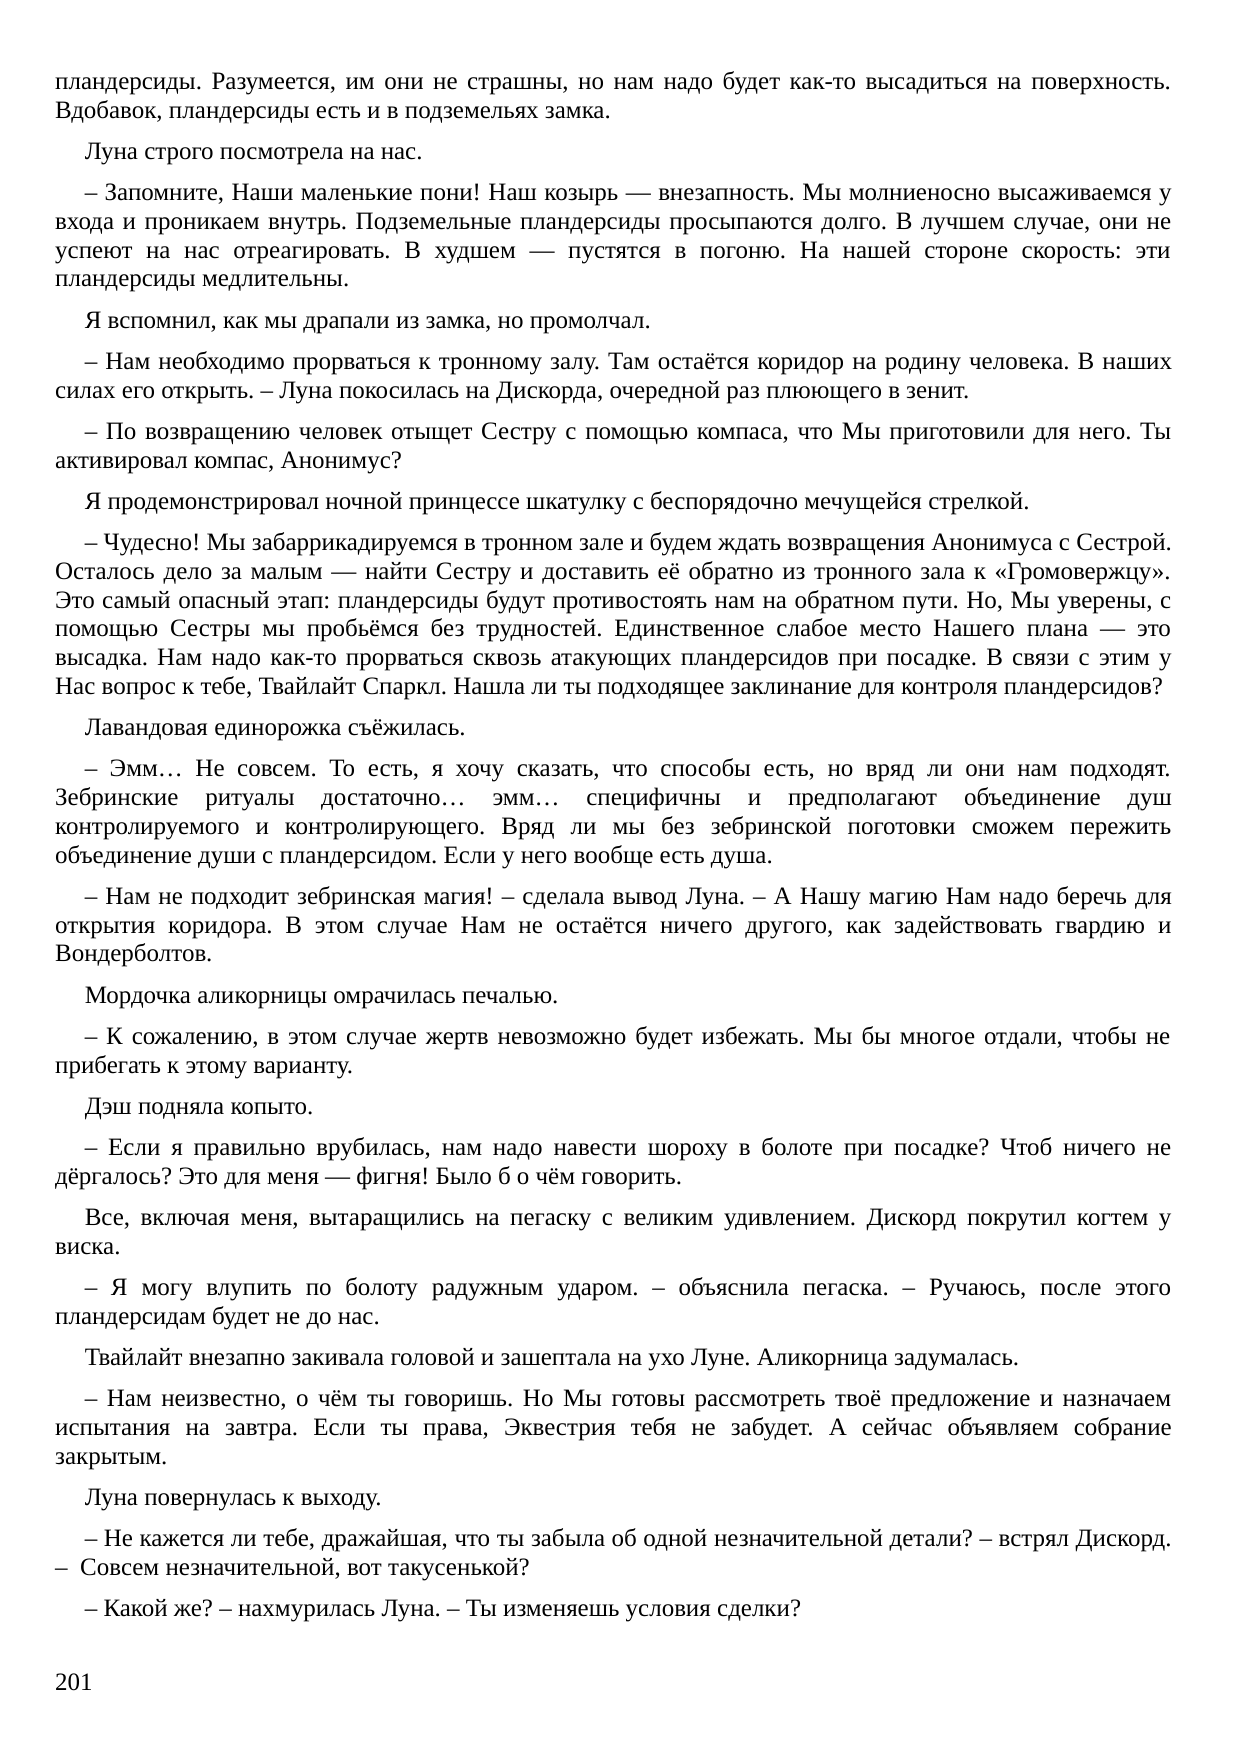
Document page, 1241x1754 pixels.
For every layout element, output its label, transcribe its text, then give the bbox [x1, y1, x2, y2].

text пландерсиды. Разумеется, им они не страшны, но нам надо будет как-то высадиться на поверхность. Вдобавок, пландерсиды есть и в подземельях замка. [55, 66, 1173, 123]
text Дэш подняла копыто. [55, 1091, 1173, 1120]
text – Эмм… Не совсем. То есть, я хочу сказать, что способы есть, но вряд ли они нам подходят. Зебринские ритуалы достаточно… эмм… специфичны и предполагают объединение душ контролируемого и контролирующего. Вряд ли мы без зебринской поготовки сможем пережить объединение души с пландерсидом. Если у него вообще есть душа. [55, 753, 1173, 868]
text – Нам необходимо прорваться к тронному залу. Там остаётся коридор на родину человека. В наших силах его открыть. – Луна покосилась на Дискорда, очередной раз плюющего в зенит. [55, 346, 1173, 403]
text – К сожалению, в этом случае жертв невозможно будет избежать. Мы бы многое отдали, чтобы не прибегать к этому варианту. [55, 1021, 1173, 1078]
text Все, включая меня, вытаращились на пегаску с великим удивлением. Дискорд покрутил когтем у виска. [55, 1202, 1173, 1260]
text – Если я правильно врубилась, нам надо навести шороху в болоте при посадке? Чтоб ничего не дёргалось? Это для меня — фигня! Было б о чём говорить. [55, 1132, 1173, 1190]
text Твайлайт внезапно закивала головой и зашептала на ухо Луне. Аликорница задумалась. [55, 1342, 1173, 1371]
text Лавандовая единорожка съёжилась. [55, 712, 1173, 741]
text Я вспомнил, как мы драпали из замка, но промолчал. [55, 305, 1173, 333]
text – Запомните, Наши маленькие пони! Наш козырь — внезапность. Мы молниеносно высаживаемся у входа и проникаем внутрь. Подземельные пландерсиды просыпаются долго. В лучшем случае, они не успеют на нас отреагировать. В худшем — пустятся в погоню. На нашей стороне скорость: эти пландерсиды медлительны. [55, 177, 1173, 292]
text – Чудесно! Мы забаррикадируемся в тронном зале и будем ждать возвращения Анонимуса с Сестрой. Осталось дело за малым — найти Сестру и доставить её обратно из тронного зала к «Громовержцу». Это самый опасный этап: пландерсиды будут противостоять нам на обратном пути. Но, Мы уверены, с помощью Сестры мы пробьёмся без трудностей. Единственное слабое место Нашего плана — это высадка. Нам надо как-то прорваться сквозь атакующих пландерсидов при посадке. В связи с этим у Нас вопрос к тебе, Твайлайт Спаркл. Нашла ли ты подходящее заклинание для контроля пландерсидов? [55, 527, 1173, 700]
text – Я могу влупить по болоту радужным ударом. – объяснила пегаска. – Ручаюсь, после этого пландерсидам будет не до нас. [55, 1272, 1173, 1330]
text Луна строго посмотрела на нас. [55, 136, 1173, 165]
text – Не кажется ли тебе, дражайшая, что ты забыла об одной незначительной детали? – встрял Дискорд. – Совсем незначительной, вот такусенькой? [55, 1523, 1173, 1581]
text Луна повернулась к выходу. [55, 1482, 1173, 1511]
text Мордочка аликорницы омрачилась печалью. [55, 980, 1173, 1008]
text Я продемонстрировал ночной принцессе шкатулку с беспорядочно мечущейся стрелкой. [55, 486, 1173, 515]
text – Нам не подходит зебринская магия! – сделала вывод Луна. – А Нашу магию Нам надо беречь для открытия коридора. В этом случае Нам не остаётся ничего другого, как задействовать гвардию и Вондерболтов. [55, 881, 1173, 967]
text – По возвращению человек отыщет Сестру с помощью компаса, что Мы приготовили для него. Ты активировал компас, Анонимус? [55, 416, 1173, 473]
text – Какой же? – нахмурилась Луна. – Ты изменяешь условия сделки? [55, 1593, 1173, 1622]
text – Нам неизвестно, о чём ты говоришь. Но Мы готовы рассмотреть твоё предложение и назначаем испытания на завтра. Если ты права, Эквестрия тебя не забудет. А сейчас объявляем собрание закрытым. [55, 1383, 1173, 1470]
